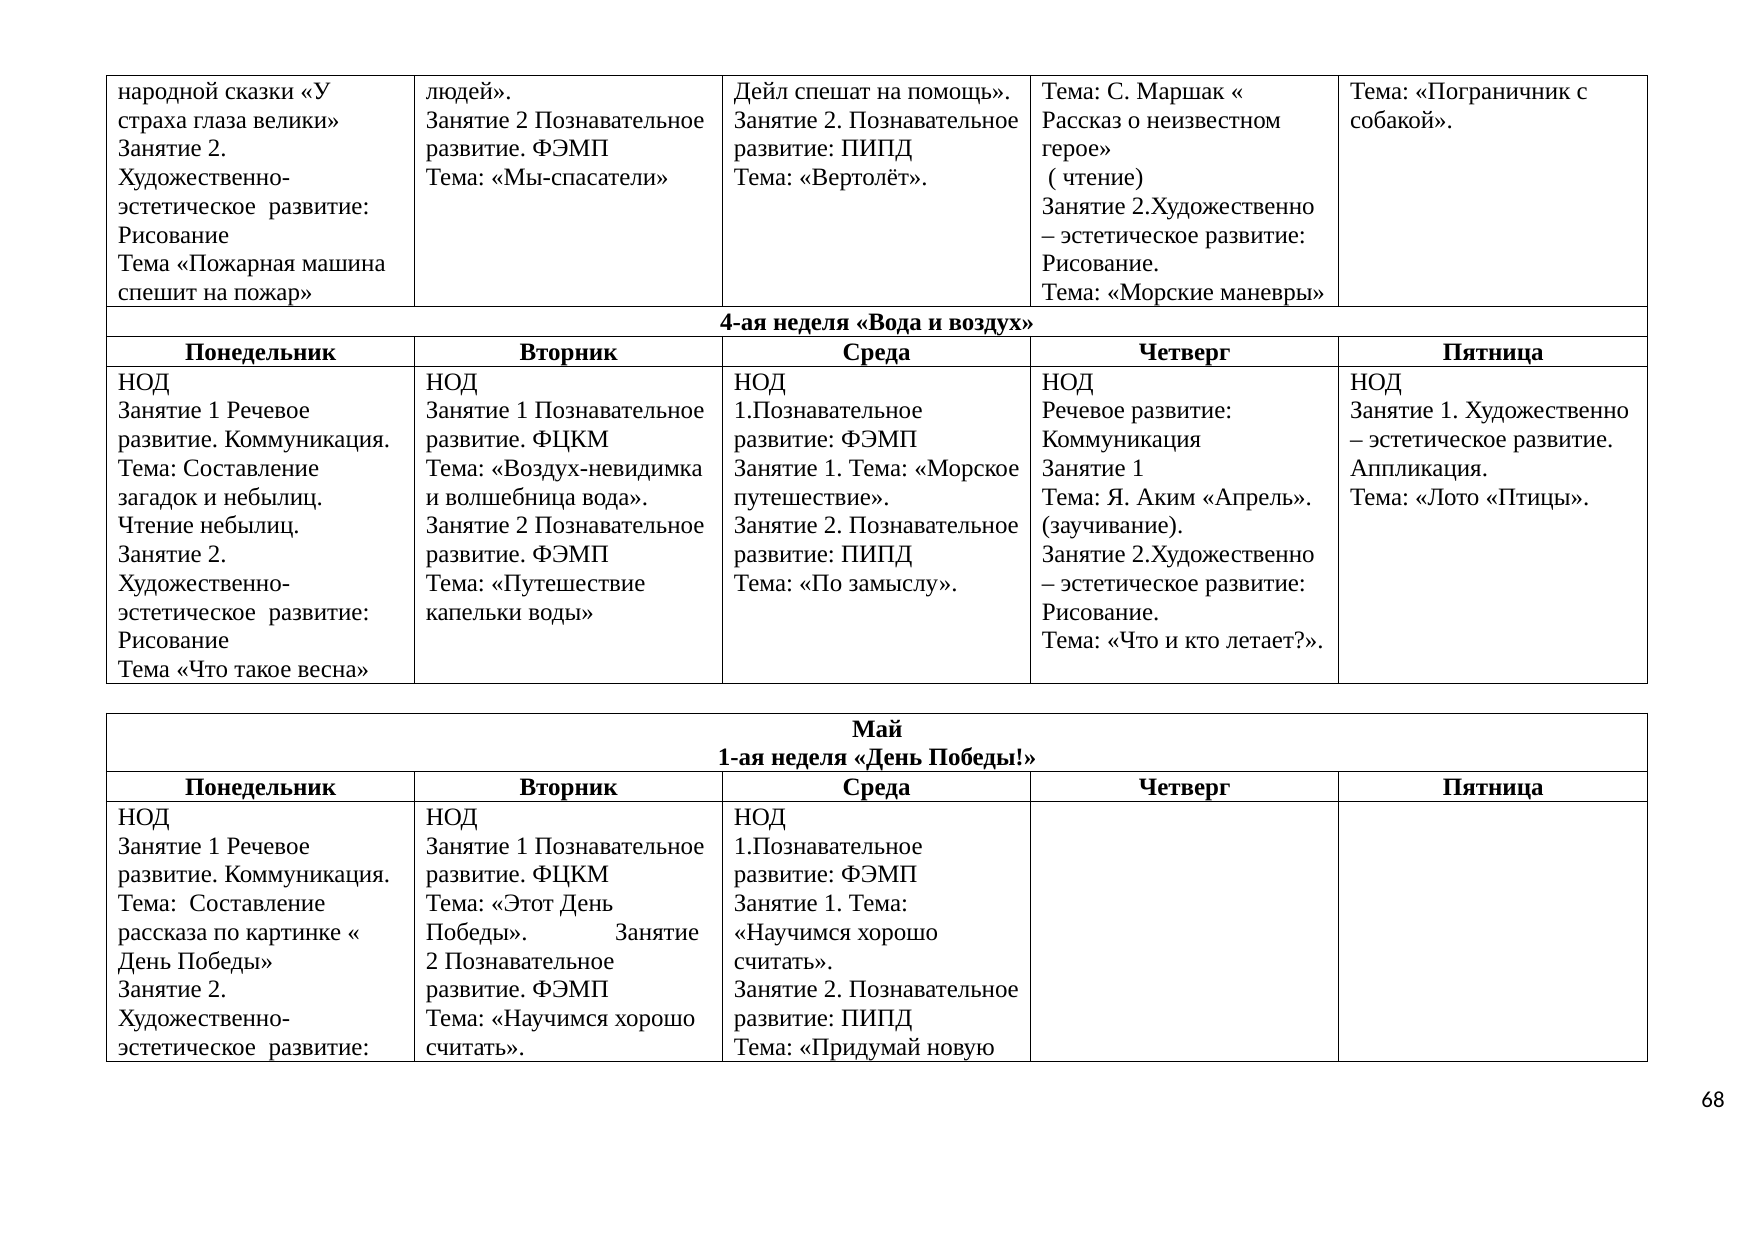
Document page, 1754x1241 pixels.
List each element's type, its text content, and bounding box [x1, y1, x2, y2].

table_cell Пятница [1339, 772, 1647, 801]
table_cell людей». Занятие 2 Познавательное развитие. ФЭМП Тема: «Мы-спасатели» [415, 76, 722, 306]
table_header Май 1-ая неделя «День Победы!» [107, 714, 1647, 771]
table_cell Четверг [1031, 337, 1338, 366]
table_cell Тема: «Пограничник с собакой». [1339, 76, 1647, 306]
table_cell НОД Занятие 1. Художественно – эстетическое развитие. Аппликация. Тема: «Лото «Птицы». [1339, 367, 1647, 683]
table_cell Дейл спешат на помощь». Занятие 2. Познавательное развитие: ПИПД Тема: «Вертолёт». [723, 76, 1030, 306]
table_cell [1031, 802, 1338, 1061]
table_cell народной сказки «У страха глаза велики» Занятие 2. Художественно-эстетическое развитие: Рисование Тема «Пожарная машина спешит на пожар» [107, 76, 414, 306]
table_cell НОД Занятие 1 Познавательное развитие. ФЦКМ Тема: «Этот День Победы». Занятие 2 Познавательное развитие. ФЭМП Тема: «Научимся хорошо считать». [415, 802, 722, 1061]
table_cell Вторник [415, 772, 722, 801]
table_cell Тема: С. Маршак « Рассказ о неизвестном герое» ( чтение) Занятие 2.Художественно – эстетическое развитие: Рисование. Тема: «Морские маневры» [1031, 76, 1338, 306]
table_cell Среда [723, 337, 1030, 366]
table_cell НОД 1.Познавательное развитие: ФЭМП Занятие 1. Тема: «Научимся хорошо считать». Занятие 2. Познавательное развитие: ПИПД Тема: «Придумай новую [723, 802, 1030, 1061]
table_cell НОД Речевое развитие: Коммуникация Занятие 1 Тема: Я. Аким «Апрель». (заучивание). Занятие 2.Художественно – эстетическое развитие: Рисование. Тема: «Что и кто летает?». [1031, 367, 1338, 683]
table_cell 4-ая неделя «Вода и воздух» [107, 307, 1647, 336]
table_cell Понедельник [107, 772, 414, 801]
table_cell [1339, 802, 1647, 1061]
table_cell Четверг [1031, 772, 1338, 801]
table_cell НОД 1.Познавательное развитие: ФЭМП Занятие 1. Тема: «Морское путешествие». Занятие 2. Познавательное развитие: ПИПД Тема: «По замыслу». [723, 367, 1030, 683]
table_cell Среда [723, 772, 1030, 801]
table_cell НОД Занятие 1 Речевое развитие. Коммуникация. Тема: Составление рассказа по картинке « День Победы» Занятие 2. Художественно-эстетическое развитие: [107, 802, 414, 1061]
table_cell НОД Занятие 1 Познавательное развитие. ФЦКМ Тема: «Воздух-невидимка и волшебница вода». Занятие 2 Познавательное развитие. ФЭМП Тема: «Путешествие капельки воды» [415, 367, 722, 683]
table_cell НОД Занятие 1 Речевое развитие. Коммуникация. Тема: Составление загадок и небылиц. Чтение небылиц. Занятие 2. Художественно-эстетическое развитие: Рисование Тема «Что такое весна» [107, 367, 414, 683]
table_cell Пятница [1339, 337, 1647, 366]
table_cell Вторник [415, 337, 722, 366]
table_cell Понедельник [107, 337, 414, 366]
